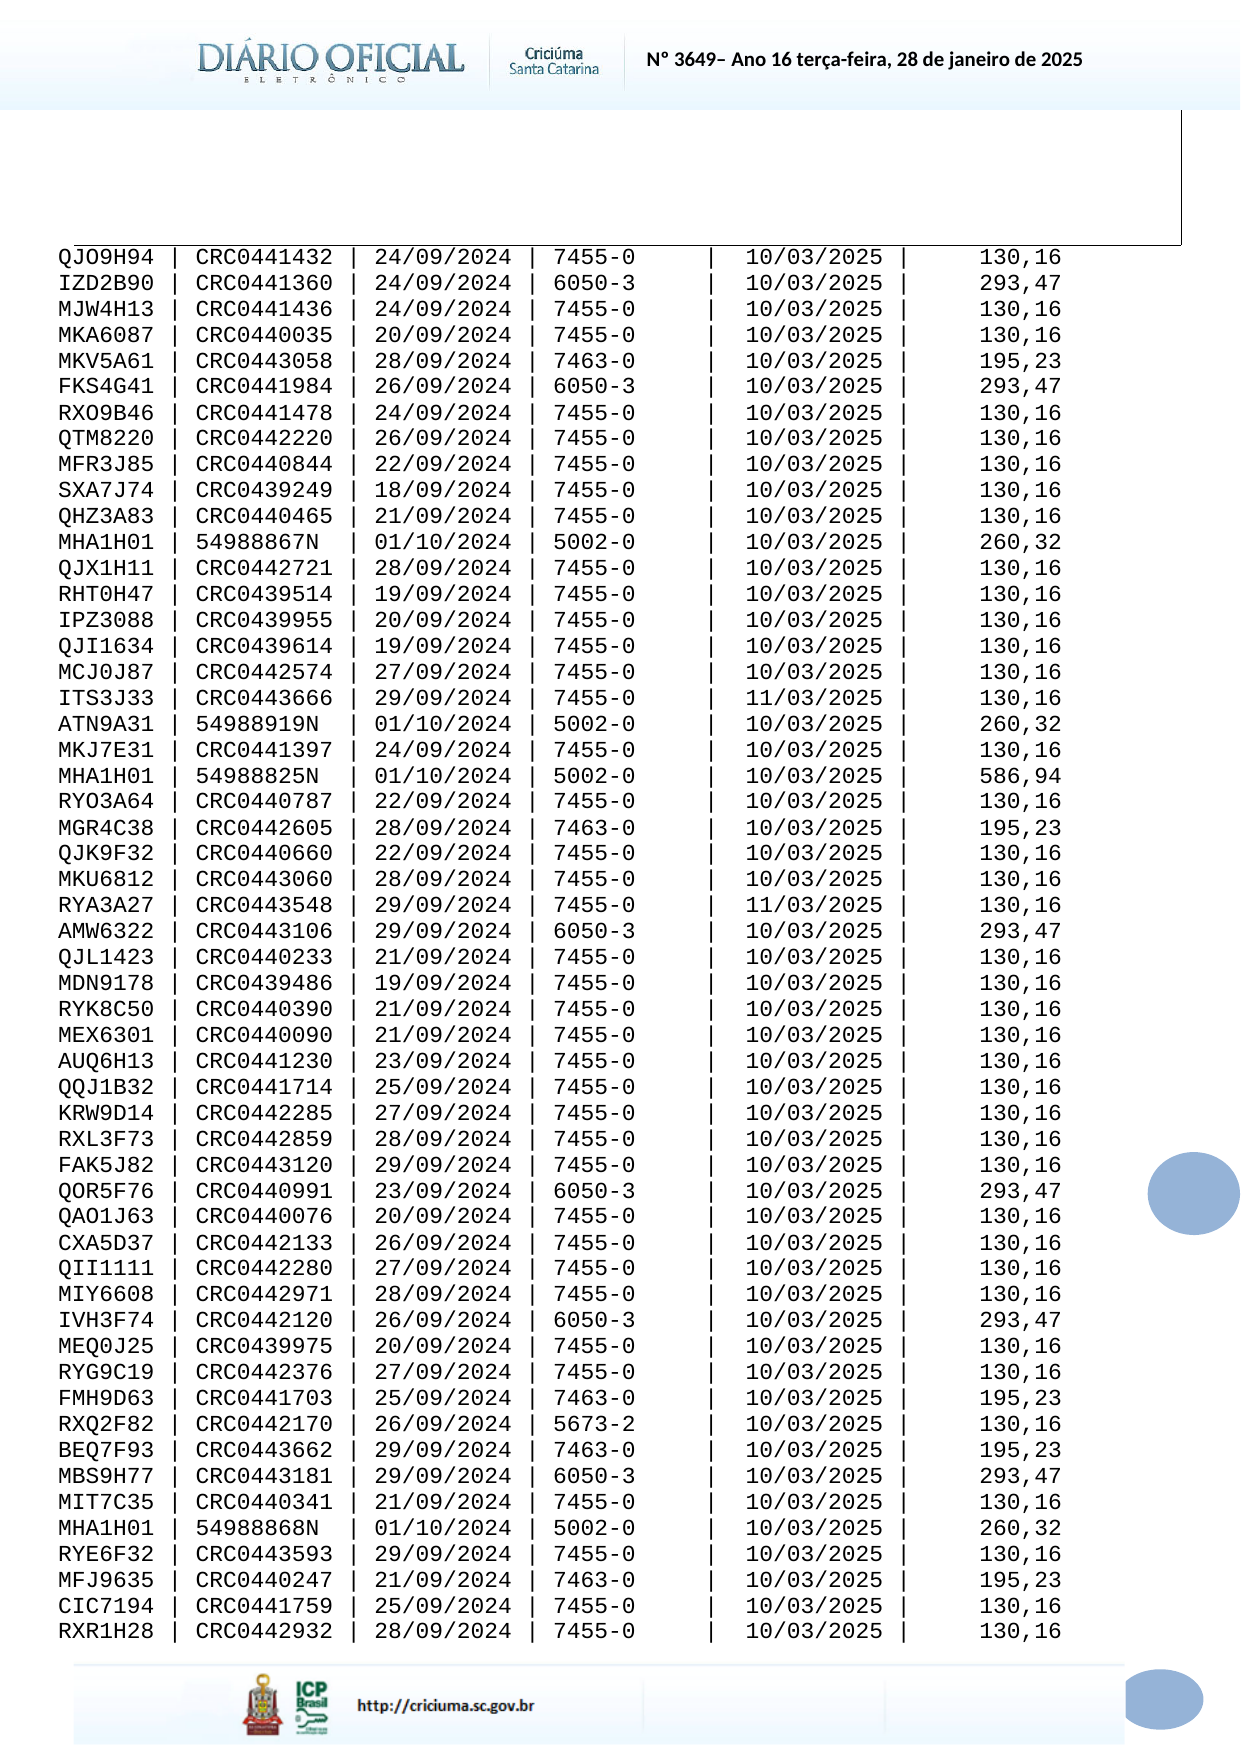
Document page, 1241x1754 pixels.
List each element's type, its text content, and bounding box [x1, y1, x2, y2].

text MEX6301 | CRC0440090 | 21/09/2024 | 7455-0 | 10/03/2025 | 130,16 [44, 1023, 1181, 1049]
text RHT0H47 | CRC0439514 | 19/09/2024 | 7455-0 | 10/03/2025 | 130,16 [44, 582, 1181, 608]
text IPZ3088 | CRC0439955 | 20/09/2024 | 7455-0 | 10/03/2025 | 130,16 [44, 608, 1181, 634]
text QJL1423 | CRC0440233 | 21/09/2024 | 7455-0 | 10/03/2025 | 130,16 [44, 946, 1181, 971]
text MKU6812 | CRC0443060 | 28/09/2024 | 7455-0 | 10/03/2025 | 130,16 [44, 868, 1181, 894]
text MIT7C35 | CRC0440341 | 21/09/2024 | 7455-0 | 10/03/2025 | 130,16 [44, 1490, 1181, 1516]
text MKA6087 | CRC0440035 | 20/09/2024 | 7455-0 | 10/03/2025 | 130,16 [44, 323, 1181, 349]
text IZD2B90 | CRC0441360 | 24/09/2024 | 6050-3 | 10/03/2025 | 293,47 [44, 271, 1181, 297]
text RYG9C19 | CRC0442376 | 27/09/2024 | 7455-0 | 10/03/2025 | 130,16 [44, 1361, 1181, 1386]
text MHA1H01 | 54988825N | 01/10/2024 | 5002-0 | 10/03/2025 | 586,94 [44, 764, 1181, 790]
text QOR5F76 | CRC0440991 | 23/09/2024 | 6050-3 | 10/03/2025 | 293,47 [44, 1179, 1150, 1205]
text RXR1H28 | CRC0442932 | 28/09/2024 | 7455-0 | 10/03/2025 | 130,16 [44, 1620, 1181, 1646]
text ATN9A31 | 54988919N | 01/10/2024 | 5002-0 | 10/03/2025 | 260,32 [44, 712, 1181, 738]
text AMW6322 | CRC0443106 | 29/09/2024 | 6050-3 | 10/03/2025 | 293,47 [44, 919, 1181, 946]
text QTM8220 | CRC0442220 | 26/09/2024 | 7455-0 | 10/03/2025 | 130,16 [44, 427, 1181, 453]
text FMH9D63 | CRC0441703 | 25/09/2024 | 7463-0 | 10/03/2025 | 195,23 [44, 1386, 1181, 1412]
text CIC7194 | CRC0441759 | 25/09/2024 | 7455-0 | 10/03/2025 | 130,16 [44, 1594, 1181, 1620]
text RXL3F73 | CRC0442859 | 28/09/2024 | 7455-0 | 10/03/2025 | 130,16 [44, 1127, 1181, 1153]
text RYK8C50 | CRC0440390 | 21/09/2024 | 7455-0 | 10/03/2025 | 130,16 [44, 997, 1181, 1023]
text MBS9H77 | CRC0443181 | 29/09/2024 | 6050-3 | 10/03/2025 | 293,47 [44, 1464, 1181, 1490]
text AUQ6H13 | CRC0441230 | 23/09/2024 | 7455-0 | 10/03/2025 | 130,16 [44, 1049, 1181, 1075]
text MCJ0J87 | CRC0442574 | 27/09/2024 | 7455-0 | 10/03/2025 | 130,16 [44, 660, 1181, 686]
text MFR3J85 | CRC0440844 | 22/09/2024 | 7455-0 | 10/03/2025 | 130,16 [44, 453, 1181, 479]
text BEQ7F93 | CRC0443662 | 29/09/2024 | 7463-0 | 10/03/2025 | 195,23 [44, 1438, 1181, 1464]
text MDN9178 | CRC0439486 | 19/09/2024 | 7455-0 | 10/03/2025 | 130,16 [44, 971, 1181, 997]
text RXO9B46 | CRC0441478 | 24/09/2024 | 7455-0 | 10/03/2025 | 130,16 [44, 401, 1181, 427]
text MHA1H01 | 54988868N | 01/10/2024 | 5002-0 | 10/03/2025 | 260,32 [44, 1516, 1181, 1542]
text MFJ9635 | CRC0440247 | 21/09/2024 | 7463-0 | 10/03/2025 | 195,23 [44, 1568, 1181, 1594]
text QJK9F32 | CRC0440660 | 22/09/2024 | 7455-0 | 10/03/2025 | 130,16 [44, 842, 1181, 868]
text RYO3A64 | CRC0440787 | 22/09/2024 | 7455-0 | 10/03/2025 | 130,16 [44, 790, 1181, 816]
text FAK5J82 | CRC0443120 | 29/09/2024 | 7455-0 | 10/03/2025 | 130,16 [44, 1153, 1180, 1179]
text RYE6F32 | CRC0443593 | 29/09/2024 | 7455-0 | 10/03/2025 | 130,16 [44, 1542, 1181, 1568]
text QJO9H94 | CRC0441432 | 24/09/2024 | 7455-0 | 10/03/2025 | 130,16 [44, 245, 1181, 271]
text QHZ3A83 | CRC0440465 | 21/09/2024 | 7455-0 | 10/03/2025 | 130,16 [44, 504, 1181, 531]
text QQJ1B32 | CRC0441714 | 25/09/2024 | 7455-0 | 10/03/2025 | 130,16 [44, 1075, 1181, 1101]
text QJX1H11 | CRC0442721 | 28/09/2024 | 7455-0 | 10/03/2025 | 130,16 [44, 556, 1181, 582]
text MKJ7E31 | CRC0441397 | 24/09/2024 | 7455-0 | 10/03/2025 | 130,16 [44, 738, 1181, 764]
text RYA3A27 | CRC0443548 | 29/09/2024 | 7455-0 | 11/03/2025 | 130,16 [44, 894, 1181, 919]
text QJI1634 | CRC0439614 | 19/09/2024 | 7455-0 | 10/03/2025 | 130,16 [44, 634, 1181, 660]
text MEQ0J25 | CRC0439975 | 20/09/2024 | 7455-0 | 10/03/2025 | 130,16 [44, 1334, 1181, 1361]
text MIY6608 | CRC0442971 | 28/09/2024 | 7455-0 | 10/03/2025 | 130,16 [44, 1283, 1181, 1309]
text RXQ2F82 | CRC0442170 | 26/09/2024 | 5673-2 | 10/03/2025 | 130,16 [44, 1412, 1181, 1438]
text KRW9D14 | CRC0442285 | 27/09/2024 | 7455-0 | 10/03/2025 | 130,16 [44, 1101, 1181, 1127]
text IVH3F74 | CRC0442120 | 26/09/2024 | 6050-3 | 10/03/2025 | 293,47 [44, 1309, 1181, 1334]
text FKS4G41 | CRC0441984 | 26/09/2024 | 6050-3 | 10/03/2025 | 293,47 [44, 375, 1181, 401]
text MGR4C38 | CRC0442605 | 28/09/2024 | 7463-0 | 10/03/2025 | 195,23 [44, 816, 1181, 842]
text MKV5A61 | CRC0443058 | 28/09/2024 | 7463-0 | 10/03/2025 | 195,23 [44, 349, 1181, 375]
text MJW4H13 | CRC0441436 | 24/09/2024 | 7455-0 | 10/03/2025 | 130,16 [44, 297, 1181, 323]
text SXA7J74 | CRC0439249 | 18/09/2024 | 7455-0 | 10/03/2025 | 130,16 [44, 479, 1181, 504]
text QAO1J63 | CRC0440076 | 20/09/2024 | 7455-0 | 10/03/2025 | 130,16 [44, 1205, 1171, 1231]
text CXA5D37 | CRC0442133 | 26/09/2024 | 7455-0 | 10/03/2025 | 130,16 [44, 1231, 1181, 1257]
text QII1111 | CRC0442280 | 27/09/2024 | 7455-0 | 10/03/2025 | 130,16 [44, 1257, 1181, 1283]
text MHA1H01 | 54988867N | 01/10/2024 | 5002-0 | 10/03/2025 | 260,32 [44, 531, 1181, 556]
text ITS3J33 | CRC0443666 | 29/09/2024 | 7455-0 | 11/03/2025 | 130,16 [44, 686, 1181, 712]
